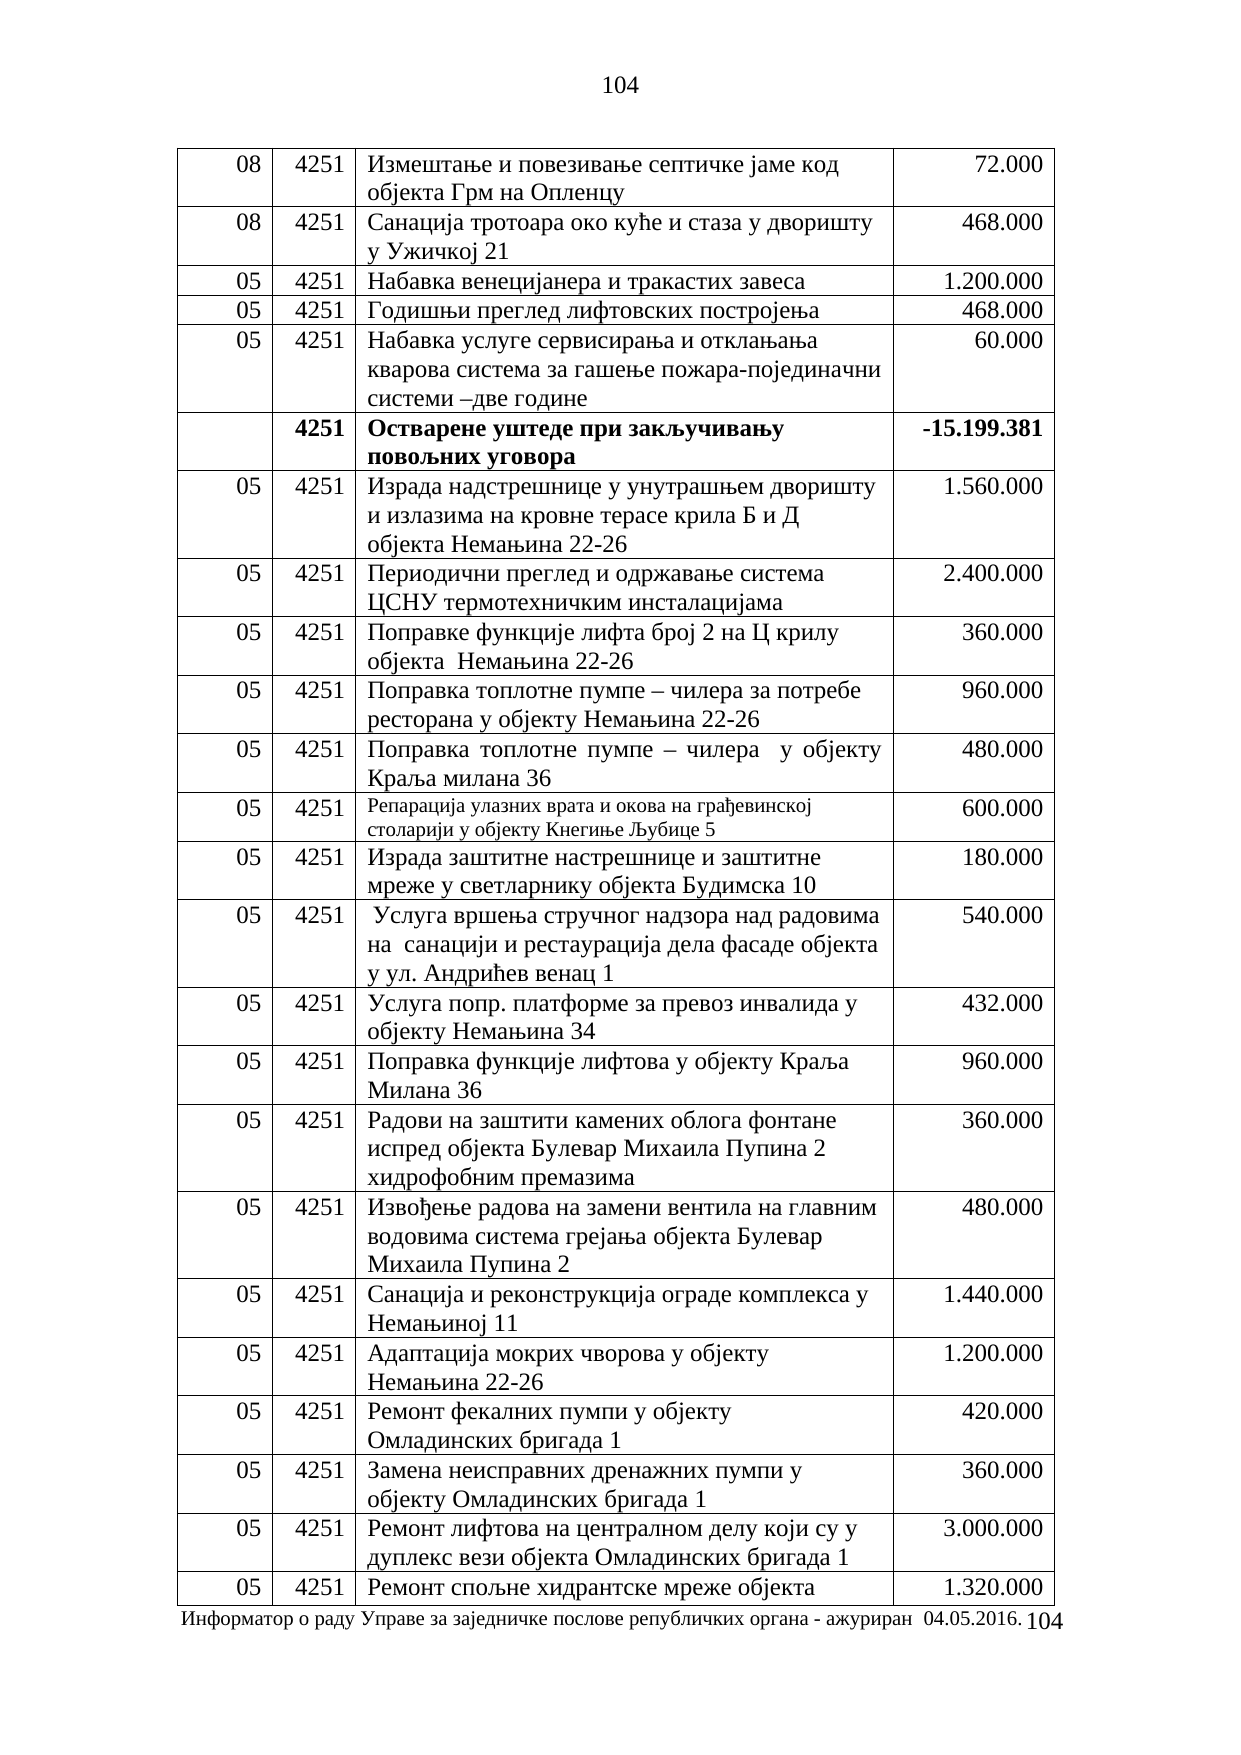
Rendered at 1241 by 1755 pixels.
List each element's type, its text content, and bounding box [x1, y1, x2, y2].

table_cell Репарација улазних врата и окова на грађевинској столарији у објекту Кнегиње Љубице 5 [356, 793, 893, 841]
table_cell 05 [178, 1455, 272, 1512]
table_cell Набавка услуге сервисирања и отклањања кварова система за гашење пожара-појединачни системи –две године [356, 325, 893, 412]
table_cell Поправке функције лифта број 2 на Ц крилу објекта Немањина 22-26 [356, 617, 893, 674]
table_cell 05 [178, 1338, 272, 1395]
table_cell 4251 [273, 1455, 355, 1512]
table_cell 4251 [273, 1105, 355, 1191]
table_cell 05 [178, 793, 272, 841]
table_cell 4251 [273, 1046, 355, 1104]
table_cell 1.200.000 [894, 1338, 1054, 1395]
table_cell 4251 [273, 1279, 355, 1337]
table_cell 180.000 [894, 842, 1054, 899]
table_cell 480.000 [894, 734, 1054, 792]
table_cell 05 [178, 617, 272, 674]
table_cell 05 [178, 1396, 272, 1454]
table_cell Ремонт лифтова на централном делу који су у дуплекс вези објекта Омладинских бригада 1 [356, 1514, 893, 1571]
table_cell Поправка функције лифтова у објекту Краља Милана 36 [356, 1046, 893, 1104]
table_cell 72.000 [894, 149, 1054, 206]
table_cell 1.440.000 [894, 1279, 1054, 1337]
table_cell 1.560.000 [894, 471, 1054, 557]
table_cell 4251 [273, 1572, 355, 1605]
table_cell Адаптација мокрих чворова у објекту Немањина 22-26 [356, 1338, 893, 1395]
table_cell 60.000 [894, 325, 1054, 412]
table_cell 4251 [273, 842, 355, 899]
table_cell 600.000 [894, 793, 1054, 841]
table_cell 360.000 [894, 1455, 1054, 1512]
table_cell 05 [178, 296, 272, 324]
table_cell 468.000 [894, 207, 1054, 265]
table_cell Поправка топлотне пумпе – чилера за потребе ресторана у објекту Немањина 22-26 [356, 676, 893, 733]
table_cell 3.000.000 [894, 1514, 1054, 1571]
table_cell 4251 [273, 793, 355, 841]
table_cell 420.000 [894, 1396, 1054, 1454]
table_cell 05 [178, 559, 272, 616]
table_cell Измештање и повезивање септичке јаме код објекта Грм на Опленцу [356, 149, 893, 206]
table_cell 4251 [273, 988, 355, 1045]
table_cell 4251 [273, 676, 355, 733]
table_cell 05 [178, 842, 272, 899]
table_cell 4251 [273, 266, 355, 294]
table_cell 4251 [273, 413, 355, 470]
table_cell Радови на заштити камених облога фонтане испред објекта Булевар Михаила Пупина 2 хидрофобним премазима [356, 1105, 893, 1191]
table_cell 4251 [273, 900, 355, 987]
table_cell Набавка венецијанера и тракастих завеса [356, 266, 893, 294]
table_cell 4251 [273, 1514, 355, 1571]
table_cell 4251 [273, 149, 355, 206]
table_cell 05 [178, 1279, 272, 1337]
table_cell 4251 [273, 1192, 355, 1278]
table_cell Услуга попр. платформе за превоз инвалида у објекту Немањина 34 [356, 988, 893, 1045]
table_cell 4251 [273, 617, 355, 674]
table_cell Извођење радова на замени вентила на главним водовима система грејања објекта Булевар Михаила Пупина 2 [356, 1192, 893, 1278]
table_cell 05 [178, 1046, 272, 1104]
table_cell 360.000 [894, 1105, 1054, 1191]
table_cell 05 [178, 1514, 272, 1571]
table_cell 05 [178, 1572, 272, 1605]
table_cell 4251 [273, 296, 355, 324]
table_cell 480.000 [894, 1192, 1054, 1278]
table_cell 05 [178, 266, 272, 294]
table_cell Ремонт фекалних пумпи у објекту Омладинских бригада 1 [356, 1396, 893, 1454]
table_cell Ремонт спољне хидрантске мреже објекта [356, 1572, 893, 1605]
table_cell 4251 [273, 734, 355, 792]
table_cell 05 [178, 734, 272, 792]
table_cell 05 [178, 471, 272, 557]
table_cell 4251 [273, 207, 355, 265]
table_cell 1.200.000 [894, 266, 1054, 294]
table_cell 08 [178, 149, 272, 206]
table_cell 08 [178, 207, 272, 265]
table_cell 4251 [273, 471, 355, 557]
table_cell 360.000 [894, 617, 1054, 674]
table_cell 4251 [273, 325, 355, 412]
table_cell Периодични преглед и одржавање система ЦСНУ термотехничким инсталацијама [356, 559, 893, 616]
table_cell 960.000 [894, 1046, 1054, 1104]
table_cell Израда надстрешнице у унутрашњем дворишту и излазима на кровне терасе крила Б и Д објекта Немањина 22-26 [356, 471, 893, 557]
table_cell 1.320.000 [894, 1572, 1054, 1605]
table_cell 4251 [273, 1338, 355, 1395]
table_cell Санација и реконструкција ограде комплекса у Немањиној 11 [356, 1279, 893, 1337]
table_cell 960.000 [894, 676, 1054, 733]
table_cell 432.000 [894, 988, 1054, 1045]
table_cell [178, 413, 272, 470]
table_cell 540.000 [894, 900, 1054, 987]
table_cell 05 [178, 1192, 272, 1278]
table_cell Поправка топлотне пумпе – чилера у објекту Краља милана 36 [356, 734, 893, 792]
table_cell 05 [178, 988, 272, 1045]
table_cell Санација тротоара око куће и стаза у дворишту у Ужичкој 21 [356, 207, 893, 265]
table_cell Годишњи преглед лифтовских постројења [356, 296, 893, 324]
table_cell 05 [178, 900, 272, 987]
table_cell 2.400.000 [894, 559, 1054, 616]
table_cell 05 [178, 1105, 272, 1191]
table_cell 4251 [273, 559, 355, 616]
table_cell 4251 [273, 1396, 355, 1454]
table_cell Остварене уштеде при закључивању повољних уговора [356, 413, 893, 470]
table_cell -15.199.381 [894, 413, 1054, 470]
table_cell 05 [178, 676, 272, 733]
table_cell 05 [178, 325, 272, 412]
table_cell Израда заштитне настрешнице и заштитне мреже у светларнику објекта Будимска 10 [356, 842, 893, 899]
table_cell Замена неисправних дренажних пумпи у објекту Омладинских бригада 1 [356, 1455, 893, 1512]
table_cell 468.000 [894, 296, 1054, 324]
table_cell Услуга вршења стручног надзора над радовима на санацији и рестаурација дела фасаде објекта у ул. Андрићев венац 1 [356, 900, 893, 987]
